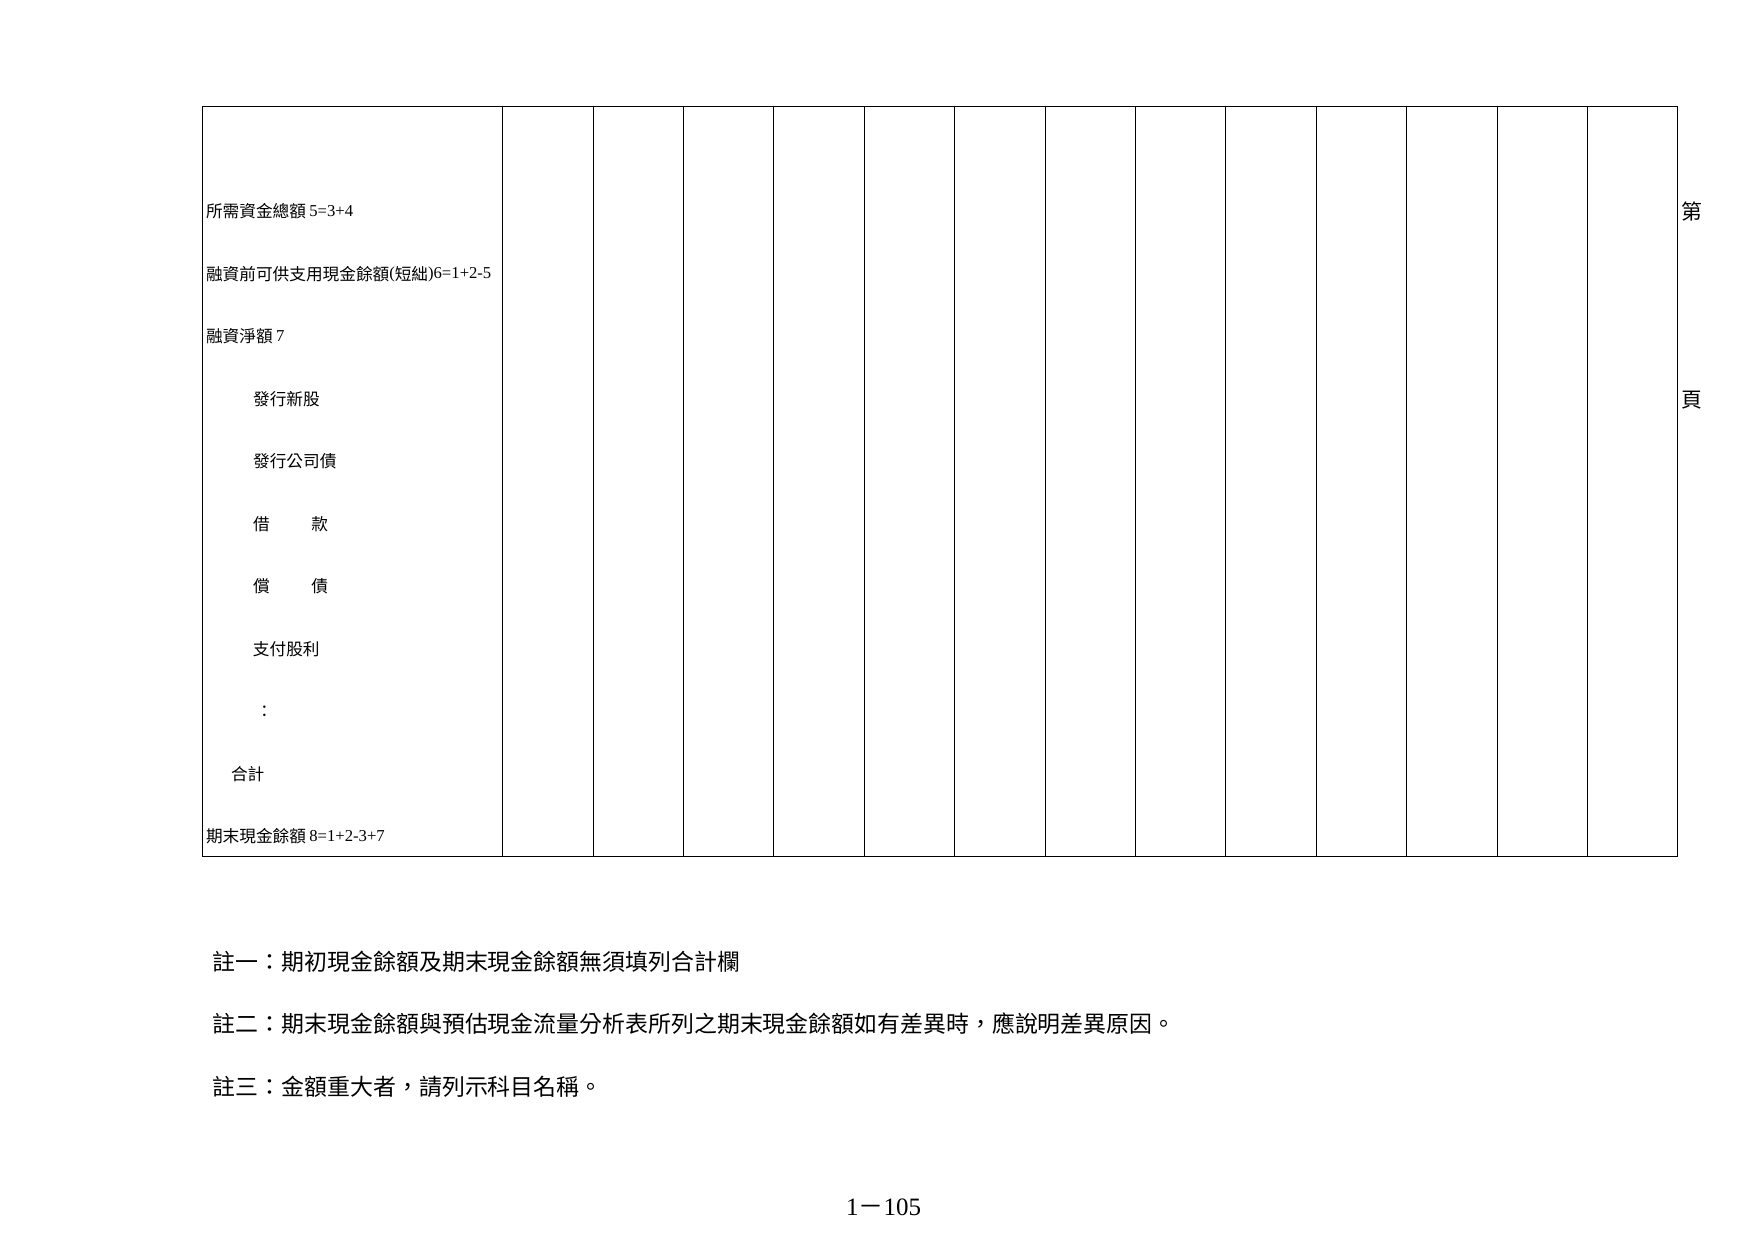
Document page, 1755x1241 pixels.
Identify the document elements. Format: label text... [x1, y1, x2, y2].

table_cell [503, 107, 593, 856]
table_cell [1588, 107, 1677, 856]
table_cell [1046, 107, 1135, 856]
table_cell [955, 107, 1045, 856]
table_cell [1226, 107, 1316, 856]
table_cell [865, 107, 954, 856]
table_cell [684, 107, 773, 856]
table_cell 所需資金總額5=3+4 融資前可供支用現金餘額(短絀)6=1+2-5 融資淨額7 發行新股 發行公司債 借 款 償 債 支付股利 ： 合計 期末現金餘額8=1+2-3+7 [203, 107, 502, 856]
text 註二：期末現金餘額與預估現金流量分析表所列之期末現金餘額如有差異時，應說明差異原因。 [213, 981, 1604, 1044]
table_cell [774, 107, 864, 856]
table_header 第 頁 [1678, 106, 1703, 856]
table_cell [1407, 107, 1497, 856]
table_cell [1498, 107, 1587, 856]
table_cell [1136, 107, 1225, 856]
text 註三：金額重大者，請列示科目名稱。 [213, 1044, 1604, 1106]
table_cell [1317, 107, 1406, 856]
text 註一：期初現金餘額及期末現金餘額無須填列合計欄 [213, 919, 1604, 981]
table_cell [594, 107, 683, 856]
